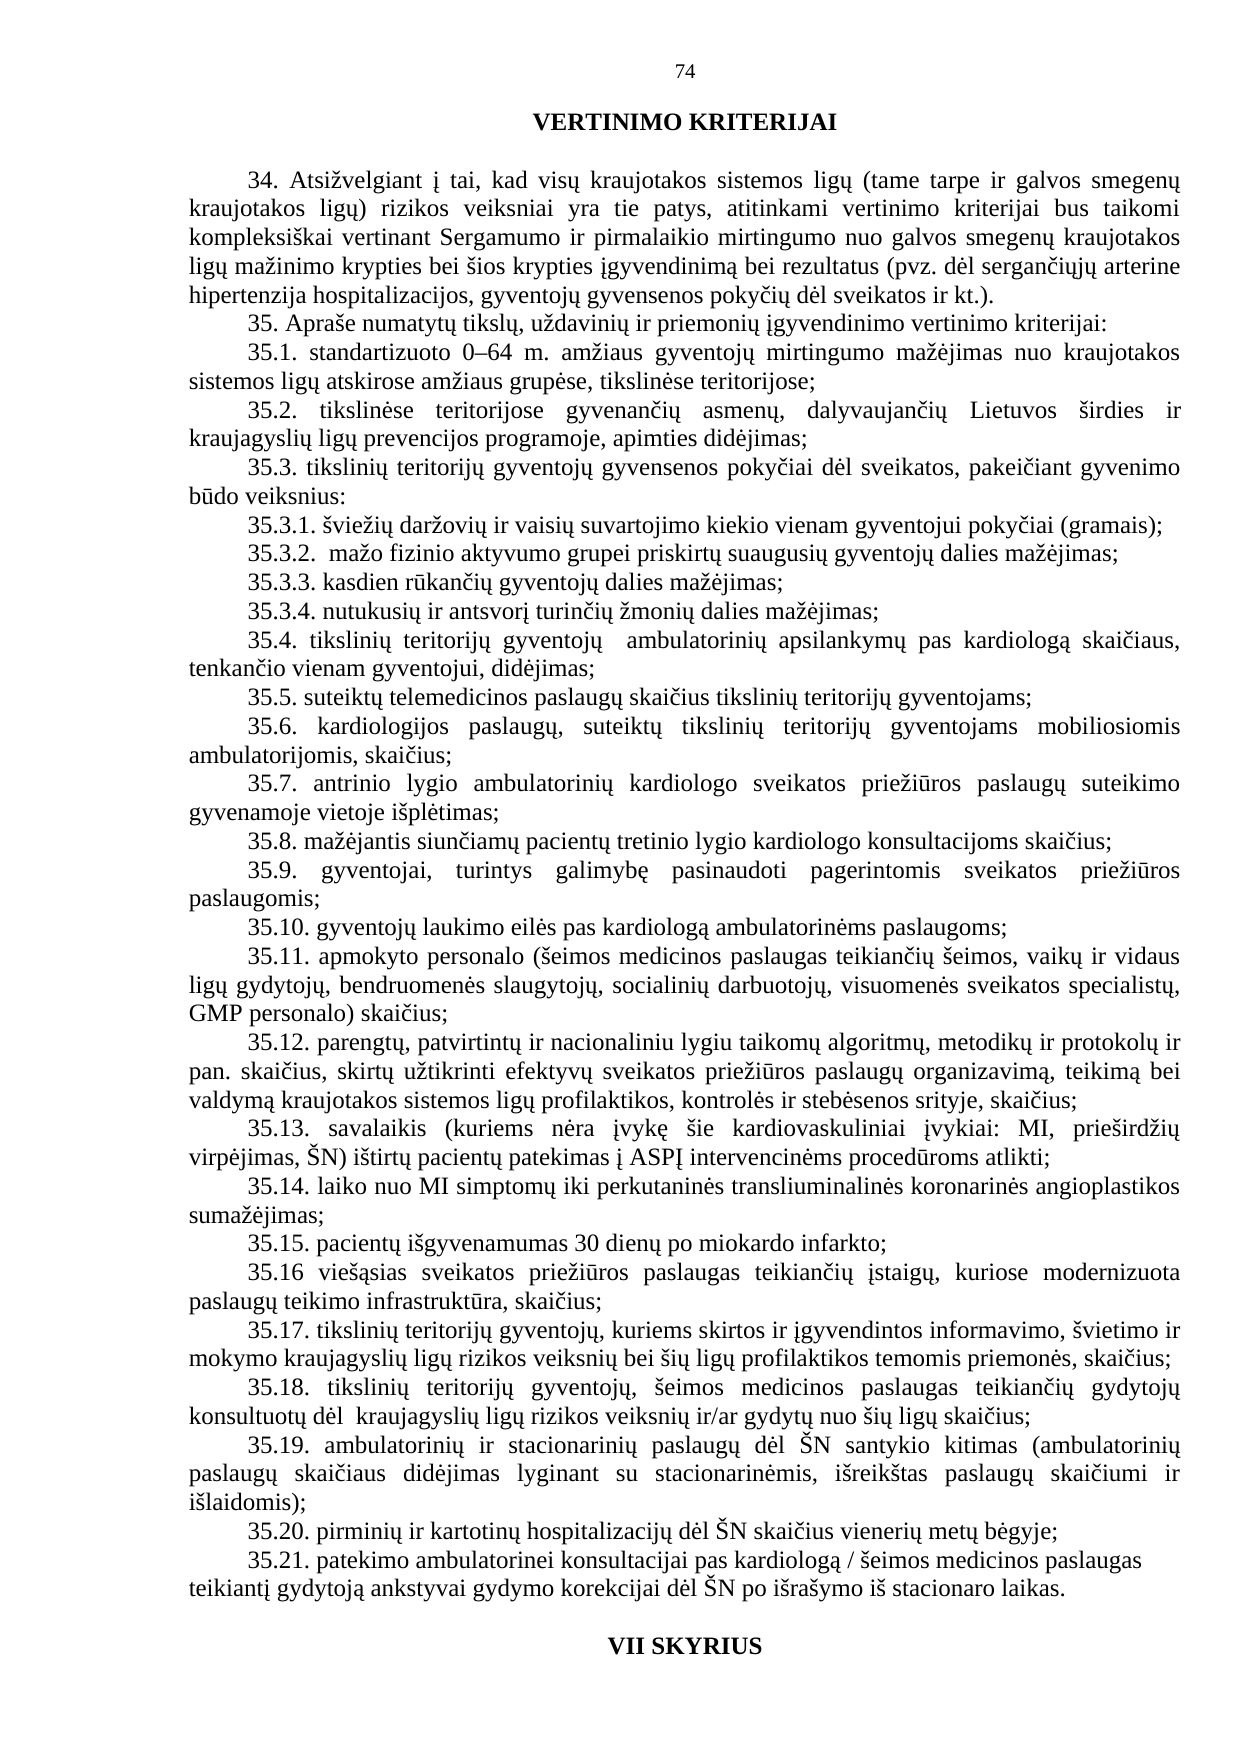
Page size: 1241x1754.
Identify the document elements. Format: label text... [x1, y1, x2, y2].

text 35.10. gyventojų laukimo eilės pas kardiologą ambulatorinėms paslaugoms; [188, 912, 1181, 941]
text 35.13. savalaikis (kuriems nėra įvykę šie kardiovaskuliniai įvykiai: MI, prieširdžių virpėjimas, ŠN) ištirtų pacientų patekimas į ASPĮ intervencinėms procedūroms atlikti; [188, 1113, 1181, 1171]
text 35.4. tikslinių teritorijų gyventojų ambulatorinių apsilankymų pas kardiologą skaičiaus, tenkančio vienam gyventojui, didėjimas; [188, 625, 1181, 682]
text 35.21. patekimo ambulatorinei konsultacijai pas kardiologą / šeimos medicinos paslaugas teikiantį gydytoją ankstyvai gydymo korekcijai dėl ŠN po išrašymo iš stacionaro laikas. [188, 1545, 1181, 1602]
text 35.20. pirminių ir kartotinų hospitalizacijų dėl ŠN skaičius vienerių metų bėgyje; [188, 1516, 1181, 1545]
text 35.3.4. nutukusių ir antsvorį turinčių žmonių dalies mažėjimas; [188, 596, 1181, 625]
text 35.9. gyventojai, turintys galimybę pasinaudoti pagerintomis sveikatos priežiūros paslaugomis; [188, 855, 1181, 912]
text VII SKYRIUS [188, 1631, 1181, 1660]
text 35.14. laiko nuo MI simptomų iki perkutaninės transliuminalinės koronarinės angioplastikos sumažėjimas; [188, 1171, 1181, 1228]
text 35.7. antrinio lygio ambulatorinių kardiologo sveikatos priežiūros paslaugų suteikimo gyvenamoje vietoje išplėtimas; [188, 768, 1181, 826]
text 35.16 viešąsias sveikatos priežiūros paslaugas teikiančių įstaigų, kuriose modernizuota paslaugų teikimo infrastruktūra, skaičius; [188, 1257, 1181, 1315]
text 35. Apraše numatytų tikslų, uždavinių ir priemonių įgyvendinimo vertinimo kriterijai: [188, 308, 1181, 337]
text 35.6. kardiologijos paslaugų, suteiktų tikslinių teritorijų gyventojams mobiliosiomis ambulatorijomis, skaičius; [188, 711, 1181, 768]
text 35.3. tikslinių teritorijų gyventojų gyvensenos pokyčiai dėl sveikatos, pakeičiant gyvenimo būdo veiksnius: [188, 452, 1181, 510]
text 35.3.1. šviežių daržovių ir vaisių suvartojimo kiekio vienam gyventojui pokyčiai (gramais); [188, 510, 1181, 538]
text 34. Atsižvelgiant į tai, kad visų kraujotakos sistemos ligų (tame tarpe ir galvos smegenų kraujotakos ligų) rizikos veiksniai yra tie patys, atitinkami vertinimo kriterijai bus taikomi kompleksiškai vertinant Sergamumo ir pirmalaikio mirtingumo nuo galvos smegenų kraujotakos ligų mažinimo krypties bei šios krypties įgyvendinimą bei rezultatus (pvz. dėl sergančiųjų arterine hipertenzija hospitalizacijos, gyventojų gyvensenos pokyčių dėl sveikatos ir kt.). [188, 165, 1181, 308]
text 35.19. ambulatorinių ir stacionarinių paslaugų dėl ŠN santykio kitimas (ambulatorinių paslaugų skaičiaus didėjimas lyginant su stacionarinėmis, išreikštas paslaugų skaičiumi ir išlaidomis); [188, 1430, 1181, 1516]
text 35.8. mažėjantis siunčiamų pacientų tretinio lygio kardiologo konsultacijoms skaičius; [188, 826, 1181, 855]
text 35.17. tikslinių teritorijų gyventojų, kuriems skirtos ir įgyvendintos informavimo, švietimo ir mokymo kraujagyslių ligų rizikos veiksnių bei šių ligų profilaktikos temomis priemonės, skaičius; [188, 1315, 1181, 1372]
text 35.3.2. mažo fizinio aktyvumo grupei priskirtų suaugusių gyventojų dalies mažėjimas; [188, 538, 1181, 567]
text 35.2. tikslinėse teritorijose gyvenančių asmenų, dalyvaujančių Lietuvos širdies ir kraujagyslių ligų prevencijos programoje, apimties didėjimas; [188, 395, 1181, 452]
text 35.11. apmokyto personalo (šeimos medicinos paslaugas teikiančių šeimos, vaikų ir vidaus ligų gydytojų, bendruomenės slaugytojų, socialinių darbuotojų, visuomenės sveikatos specialistų, GMP personalo) skaičius; [188, 941, 1181, 1027]
text 35.15. pacientų išgyvenamumas 30 dienų po miokardo infarkto; [188, 1228, 1181, 1257]
text 35.1. standartizuoto 0–64 m. amžiaus gyventojų mirtingumo mažėjimas nuo kraujotakos sistemos ligų atskirose amžiaus grupėse, tikslinėse teritorijose; [188, 337, 1181, 395]
text 35.5. suteiktų telemedicinos paslaugų skaičius tikslinių teritorijų gyventojams; [188, 682, 1181, 711]
text 35.3.3. kasdien rūkančių gyventojų dalies mažėjimas; [188, 567, 1181, 596]
text 35.12. parengtų, patvirtintų ir nacionaliniu lygiu taikomų algoritmų, metodikų ir protokolų ir pan. skaičius, skirtų užtikrinti efektyvų sveikatos priežiūros paslaugų organizavimą, teikimą bei valdymą kraujotakos sistemos ligų profilaktikos, kontrolės ir stebėsenos srityje, skaičius; [188, 1027, 1181, 1113]
text VERTINIMO KRITERIJAI [188, 107, 1181, 136]
text 35.18. tikslinių teritorijų gyventojų, šeimos medicinos paslaugas teikiančių gydytojų konsultuotų dėl kraujagyslių ligų rizikos veiksnių ir/ar gydytų nuo šių ligų skaičius; [188, 1372, 1181, 1430]
